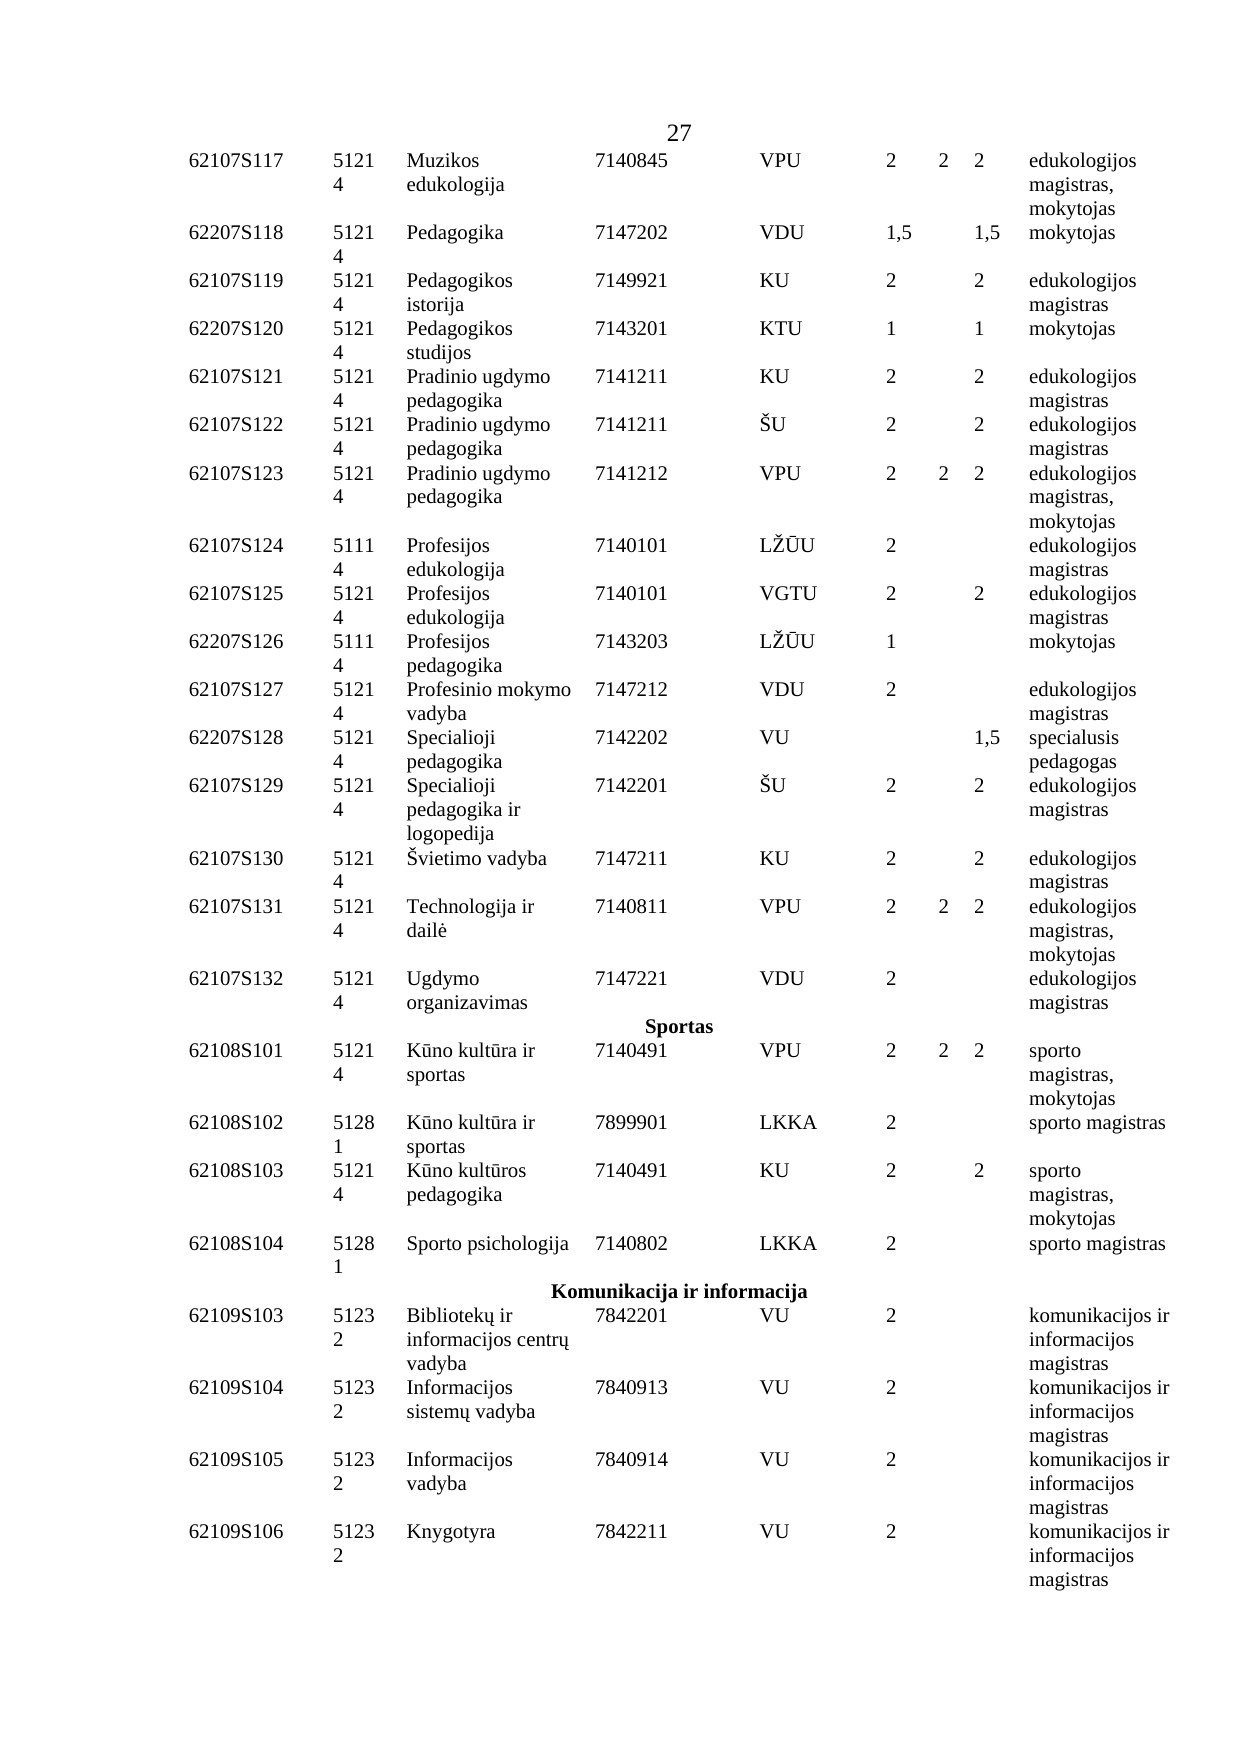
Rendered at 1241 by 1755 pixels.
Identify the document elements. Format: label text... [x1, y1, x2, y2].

table_cell [963, 1303, 1018, 1375]
table_cell 7142201 [584, 773, 748, 845]
table_cell 62108S104 [177, 1230, 322, 1278]
table_cell 2 [963, 581, 1018, 629]
table_cell [927, 1110, 963, 1158]
table_cell 7143203 [584, 629, 748, 677]
table_cell [875, 725, 927, 773]
table_cell edukologijos magistras [1018, 677, 1181, 725]
table_cell Profesijos pedagogika [395, 629, 583, 677]
table_cell 7140101 [584, 581, 748, 629]
table_cell [927, 1303, 963, 1375]
table_cell mokytojas [1018, 220, 1181, 268]
table_cell 1,5 [963, 725, 1018, 773]
table_cell VU [748, 1519, 874, 1591]
table_cell 51214 [322, 412, 395, 460]
table_cell Profesijos edukologija [395, 581, 583, 629]
table_cell 7842201 [584, 1303, 748, 1375]
table_cell 51214 [322, 460, 395, 533]
table_cell komunikacijos ir informacijos magistras [1018, 1303, 1181, 1375]
table_cell 2 [963, 148, 1018, 220]
table_cell 2 [927, 148, 963, 220]
table_cell edukologijos magistras [1018, 364, 1181, 412]
table_cell 2 [875, 966, 927, 1014]
table_cell KU [748, 268, 874, 316]
table_cell Kūno kultūra ir sportas [395, 1110, 583, 1158]
table_cell 62108S103 [177, 1158, 322, 1230]
table_cell edukologijos magistras, mokytojas [1018, 894, 1181, 966]
table_cell Bibliotekų ir informacijos centrų vadyba [395, 1303, 583, 1375]
table_cell Pedagogika [395, 220, 583, 268]
table_cell [963, 966, 1018, 1014]
table_cell 51214 [322, 1158, 395, 1230]
table_cell 2 [963, 1038, 1018, 1110]
table_cell mokytojas [1018, 316, 1181, 364]
table_cell 2 [927, 460, 963, 533]
table_cell komunikacijos ir informacijos magistras [1018, 1519, 1181, 1591]
table_cell VGTU [748, 581, 874, 629]
table_cell VDU [748, 220, 874, 268]
table_cell 51232 [322, 1519, 395, 1591]
table_cell 62207S120 [177, 316, 322, 364]
table_cell 7143201 [584, 316, 748, 364]
table_cell 2 [963, 773, 1018, 845]
table_cell 2 [963, 845, 1018, 893]
table_cell 2 [875, 1158, 927, 1230]
table_cell edukologijos magistras [1018, 533, 1181, 581]
table_cell 7147212 [584, 677, 748, 725]
table_cell KU [748, 1158, 874, 1230]
table_cell Pradinio ugdymo pedagogika [395, 460, 583, 533]
table_cell 51214 [322, 316, 395, 364]
table_cell [963, 1519, 1018, 1591]
table_cell 62109S106 [177, 1519, 322, 1591]
table_cell Knygotyra [395, 1519, 583, 1591]
table_cell 2 [875, 894, 927, 966]
table_cell 2 [963, 364, 1018, 412]
table_cell 7140845 [584, 148, 748, 220]
table_cell Švietimo vadyba [395, 845, 583, 893]
table_cell [927, 581, 963, 629]
table_cell LKKA [748, 1230, 874, 1278]
table_cell sporto magistras, mokytojas [1018, 1038, 1181, 1110]
table_cell 2 [875, 148, 927, 220]
table_cell 2 [875, 1230, 927, 1278]
table_cell Profesijos edukologija [395, 533, 583, 581]
table_cell LKKA [748, 1110, 874, 1158]
table_cell [927, 220, 963, 268]
table_cell 2 [963, 1158, 1018, 1230]
table_cell 2 [875, 1447, 927, 1519]
table_cell 1,5 [875, 220, 927, 268]
table_cell Ugdymo organizavimas [395, 966, 583, 1014]
table_cell VU [748, 725, 874, 773]
table_cell 51232 [322, 1447, 395, 1519]
table_cell VDU [748, 677, 874, 725]
table_cell edukologijos magistras [1018, 412, 1181, 460]
table_cell 2 [927, 1038, 963, 1110]
table_cell 7140491 [584, 1038, 748, 1110]
table_cell 7140802 [584, 1230, 748, 1278]
table_cell edukologijos magistras [1018, 581, 1181, 629]
table_cell VU [748, 1447, 874, 1519]
table_cell specialusis pedagogas [1018, 725, 1181, 773]
table_cell [927, 316, 963, 364]
table_cell KU [748, 364, 874, 412]
table_cell 2 [875, 364, 927, 412]
table_cell Kūno kultūra ir sportas [395, 1038, 583, 1110]
table_cell 62107S127 [177, 677, 322, 725]
table_cell 1,5 [963, 220, 1018, 268]
table_cell VU [748, 1375, 874, 1447]
table_cell 7141211 [584, 412, 748, 460]
table_cell [927, 1447, 963, 1519]
table_cell 51232 [322, 1375, 395, 1447]
table_cell 7840914 [584, 1447, 748, 1519]
table_cell 2 [875, 268, 927, 316]
table_cell Kūno kultūros pedagogika [395, 1158, 583, 1230]
table_cell 51214 [322, 773, 395, 845]
table_cell 51281 [322, 1110, 395, 1158]
table_cell 2 [875, 581, 927, 629]
table_cell 2 [875, 1110, 927, 1158]
table_cell edukologijos magistras, mokytojas [1018, 460, 1181, 533]
table_cell 2 [963, 894, 1018, 966]
table_cell [963, 677, 1018, 725]
table_cell Profesinio mokymo vadyba [395, 677, 583, 725]
table_cell 1 [875, 629, 927, 677]
table_cell 2 [963, 412, 1018, 460]
table_cell [927, 629, 963, 677]
table_cell edukologijos magistras [1018, 773, 1181, 845]
table_cell Pedagogikos istorija [395, 268, 583, 316]
table_cell KTU [748, 316, 874, 364]
table_cell [927, 725, 963, 773]
table_cell 62108S101 [177, 1038, 322, 1110]
table_cell sporto magistras [1018, 1230, 1181, 1278]
table_cell 51232 [322, 1303, 395, 1375]
table_cell sporto magistras, mokytojas [1018, 1158, 1181, 1230]
table_cell 62109S105 [177, 1447, 322, 1519]
table_cell 7149921 [584, 268, 748, 316]
table_cell 62109S104 [177, 1375, 322, 1447]
table_cell 7147211 [584, 845, 748, 893]
table_cell 51281 [322, 1230, 395, 1278]
table_cell 62207S126 [177, 629, 322, 677]
table_cell [927, 1519, 963, 1591]
table_cell [927, 966, 963, 1014]
table_cell 2 [875, 845, 927, 893]
table_cell edukologijos magistras [1018, 268, 1181, 316]
table_cell 7899901 [584, 1110, 748, 1158]
table_cell Technologija ir dailė [395, 894, 583, 966]
table_cell 2 [875, 412, 927, 460]
table_cell 62109S103 [177, 1303, 322, 1375]
table_cell 51214 [322, 364, 395, 412]
table_cell 62107S131 [177, 894, 322, 966]
table_cell 7142202 [584, 725, 748, 773]
table_cell 62107S130 [177, 845, 322, 893]
table_cell 2 [875, 1519, 927, 1591]
table_cell VPU [748, 148, 874, 220]
table_cell ŠU [748, 773, 874, 845]
table_cell Sporto psichologija [395, 1230, 583, 1278]
table_cell mokytojas [1018, 629, 1181, 677]
table_cell 2 [963, 268, 1018, 316]
table_cell [927, 268, 963, 316]
table_cell 51214 [322, 894, 395, 966]
table_cell 51214 [322, 845, 395, 893]
table_cell 2 [927, 894, 963, 966]
table_cell 2 [875, 460, 927, 533]
table_cell 62107S121 [177, 364, 322, 412]
table_cell [963, 533, 1018, 581]
table_cell 2 [875, 677, 927, 725]
table_cell 1 [963, 316, 1018, 364]
table_cell [927, 773, 963, 845]
table_cell 2 [875, 1038, 927, 1110]
table_cell 62207S118 [177, 220, 322, 268]
table_cell Pradinio ugdymo pedagogika [395, 412, 583, 460]
table_cell 62107S129 [177, 773, 322, 845]
table_cell Specialioji pedagogika ir logopedija [395, 773, 583, 845]
table_cell 2 [875, 1375, 927, 1447]
table_cell 51214 [322, 1038, 395, 1110]
table_cell 62107S132 [177, 966, 322, 1014]
table_cell VPU [748, 1038, 874, 1110]
table_cell 7141211 [584, 364, 748, 412]
table_cell 62107S125 [177, 581, 322, 629]
table_cell 62107S117 [177, 148, 322, 220]
table_cell 51214 [322, 725, 395, 773]
table_cell [963, 1447, 1018, 1519]
table_cell [927, 677, 963, 725]
table_cell ŠU [748, 412, 874, 460]
table_cell LŽŪU [748, 533, 874, 581]
table_cell [927, 364, 963, 412]
table_cell komunikacijos ir informacijos magistras [1018, 1375, 1181, 1447]
table_cell Muzikos edukologija [395, 148, 583, 220]
table_cell 51214 [322, 268, 395, 316]
table_cell 7840913 [584, 1375, 748, 1447]
table_cell 7842211 [584, 1519, 748, 1591]
table_cell KU [748, 845, 874, 893]
table_cell 7140491 [584, 1158, 748, 1230]
table_cell 51214 [322, 220, 395, 268]
table_cell komunikacijos ir informacijos magistras [1018, 1447, 1181, 1519]
table_cell Sportas [177, 1014, 1181, 1038]
table_cell 2 [875, 533, 927, 581]
table_cell Komunikacija ir informacija [177, 1279, 1181, 1303]
table_cell 51214 [322, 148, 395, 220]
table_cell [963, 1110, 1018, 1158]
table_cell 62107S122 [177, 412, 322, 460]
table_cell VU [748, 1303, 874, 1375]
table_cell 62207S128 [177, 725, 322, 773]
table_cell 62107S124 [177, 533, 322, 581]
table_cell Informacijos vadyba [395, 1447, 583, 1519]
table_cell 62107S119 [177, 268, 322, 316]
table_cell 62107S123 [177, 460, 322, 533]
table_cell 2 [875, 1303, 927, 1375]
table_cell edukologijos magistras, mokytojas [1018, 148, 1181, 220]
table_cell [963, 1230, 1018, 1278]
table_cell 51214 [322, 677, 395, 725]
table_cell 7141212 [584, 460, 748, 533]
table_cell 51214 [322, 581, 395, 629]
table_cell Informacijos sistemų vadyba [395, 1375, 583, 1447]
table_cell VPU [748, 894, 874, 966]
table_cell 7140811 [584, 894, 748, 966]
table_cell [927, 1375, 963, 1447]
table_cell LŽŪU [748, 629, 874, 677]
table_cell 7147221 [584, 966, 748, 1014]
table_cell Pradinio ugdymo pedagogika [395, 364, 583, 412]
table_cell VPU [748, 460, 874, 533]
table_cell [927, 533, 963, 581]
table_cell Pedagogikos studijos [395, 316, 583, 364]
table_cell 2 [963, 460, 1018, 533]
table_cell edukologijos magistras [1018, 845, 1181, 893]
table_cell [963, 629, 1018, 677]
table_cell VDU [748, 966, 874, 1014]
table_cell 2 [875, 773, 927, 845]
table_cell [927, 845, 963, 893]
table_cell sporto magistras [1018, 1110, 1181, 1158]
table_cell 51214 [322, 966, 395, 1014]
table_cell [927, 1158, 963, 1230]
table_cell 7147202 [584, 220, 748, 268]
table_cell 7140101 [584, 533, 748, 581]
table_cell [927, 1230, 963, 1278]
table_cell 51114 [322, 533, 395, 581]
table_cell edukologijos magistras [1018, 966, 1181, 1014]
table_cell 1 [875, 316, 927, 364]
table_cell [963, 1375, 1018, 1447]
table_cell 51114 [322, 629, 395, 677]
table_cell [927, 412, 963, 460]
table_cell 62108S102 [177, 1110, 322, 1158]
table_cell Specialioji pedagogika [395, 725, 583, 773]
